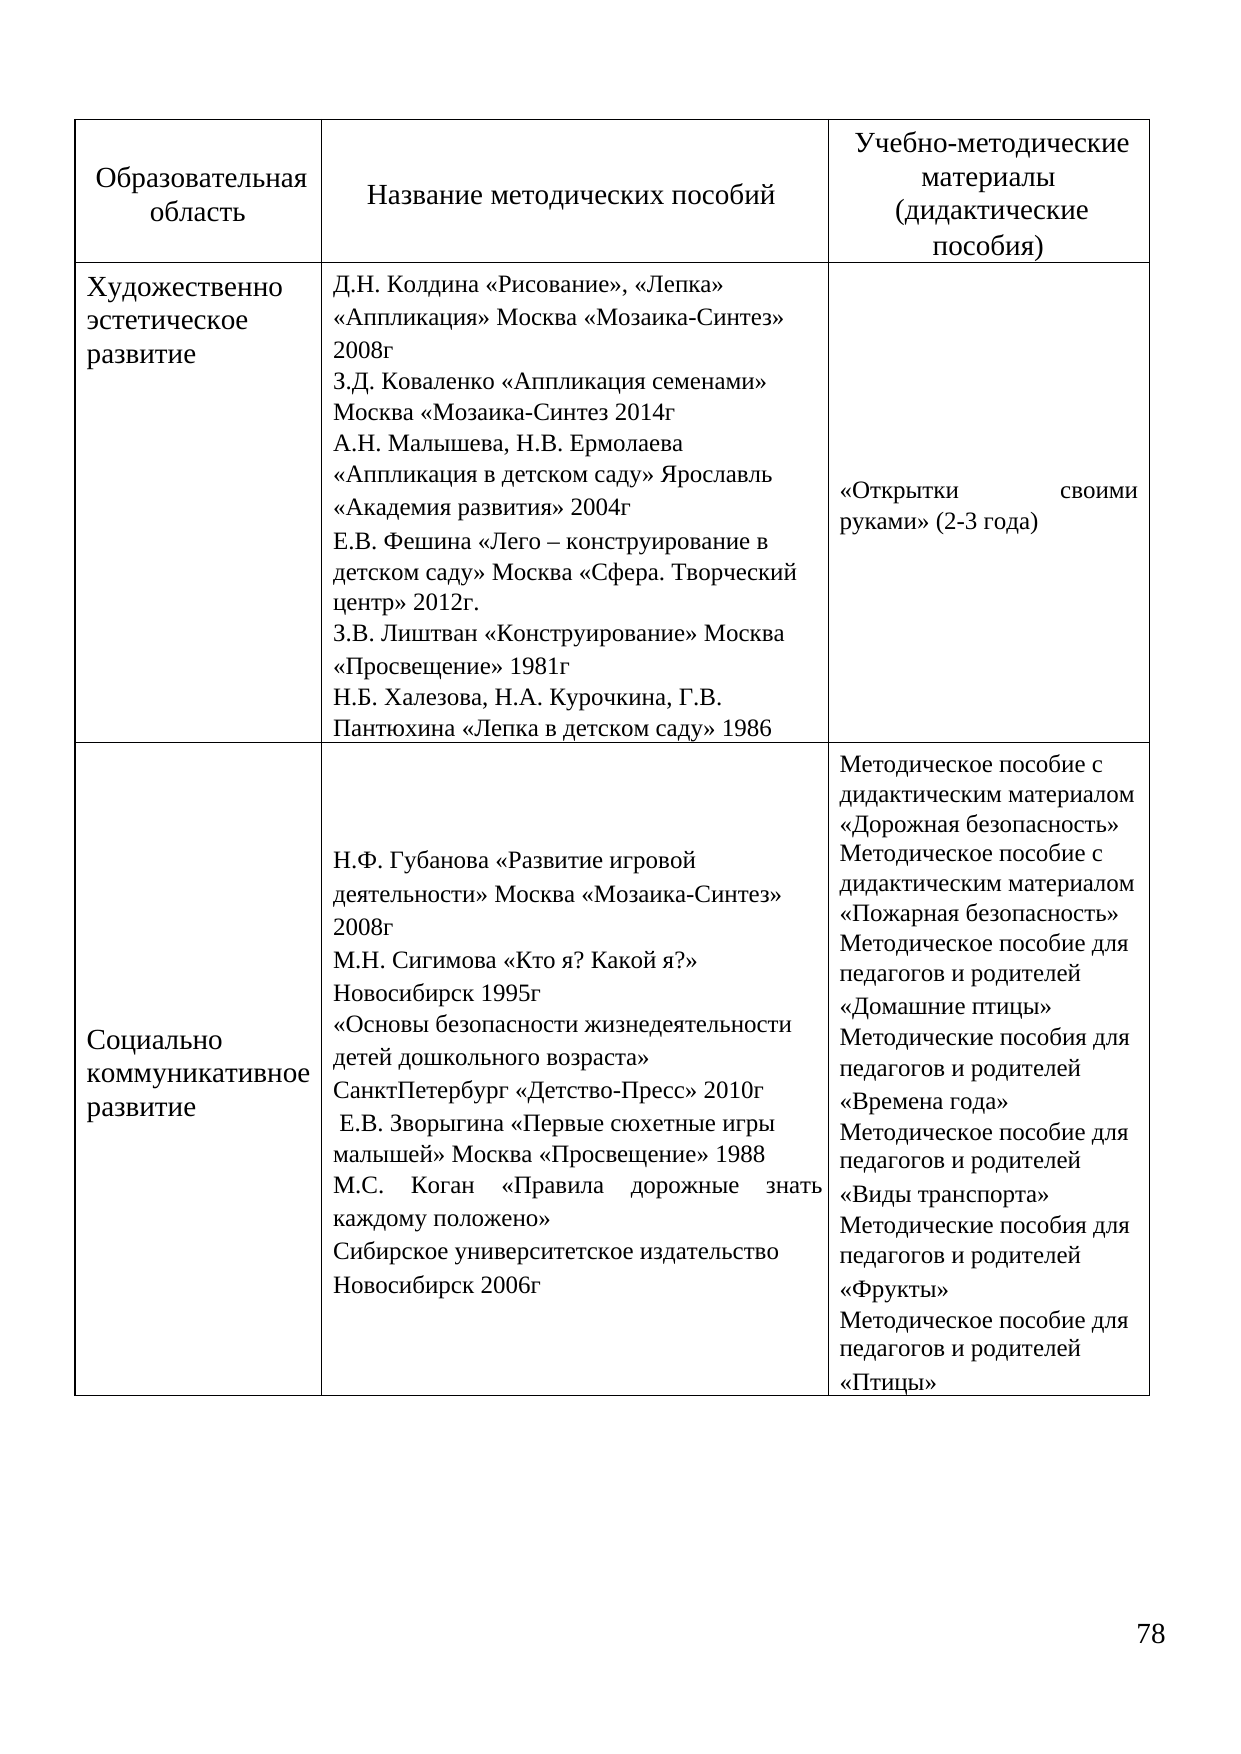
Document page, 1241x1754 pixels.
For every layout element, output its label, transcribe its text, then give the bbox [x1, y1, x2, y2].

table_header Учебно-методические материалы (дидактические пособия) [829, 120, 1149, 262]
table_cell Н.Ф. Губанова «Развитие игровой деятельности» Москва «Мозаика-Синтез» 2008г М.Н. Сигимова «Кто я? Какой я?» Новосибирск 1995г «Основы безопасности жизнедеятельности детей дошкольного возраста» СанктПетербург «Детство-Пресс» 2010г Е.В. Зворыгина «Первые сюхетные игры малышей» Москва «Просвещение» 1988 М.С. Коган «Правила дорожные знать каждому положено» Сибирское университетское издательство Новосибирск 2006г [322, 743, 828, 1395]
table_cell Д.Н. Колдина «Рисование», «Лепка» «Аппликация» Москва «Мозаика-Синтез» 2008г З.Д. Коваленко «Аппликация семенами» Москва «Мозаика-Синтез 2014г А.Н. Малышева, Н.В. Ермолаева «Аппликация в детском саду» Ярославль «Академия развития» 2004г Е.В. Фешина «Лего – конструирование в детском саду» Москва «Сфера. Творческий центр» 2012г. З.В. Лиштван «Конструирование» Москва «Просвещение» 1981г Н.Б. Халезова, Н.А. Курочкина, Г.В. Пантюхина «Лепка в детском саду» 1986 [322, 263, 828, 742]
table_cell Художественно эстетическое развитие [76, 263, 321, 742]
table_cell Социально коммуникативное развитие [76, 743, 321, 1395]
table_header Образовательная область [76, 120, 321, 262]
table_header Название методических пособий [322, 120, 828, 262]
table_cell Методическое пособие с дидактическим материалом «Дорожная безопасность» Методическое пособие с дидактическим материалом «Пожарная безопасность» Методическое пособие для педагогов и родителей «Домашние птицы» Методические пособия для педагогов и родителей «Времена года» Методическое пособие для педагогов и родителей «Виды транспорта» Методические пособия для педагогов и родителей «Фрукты» Методическое пособие для педагогов и родителей «Птицы» [829, 743, 1149, 1395]
table_cell «Открытки своими руками» (2-3 года) [829, 263, 1149, 742]
